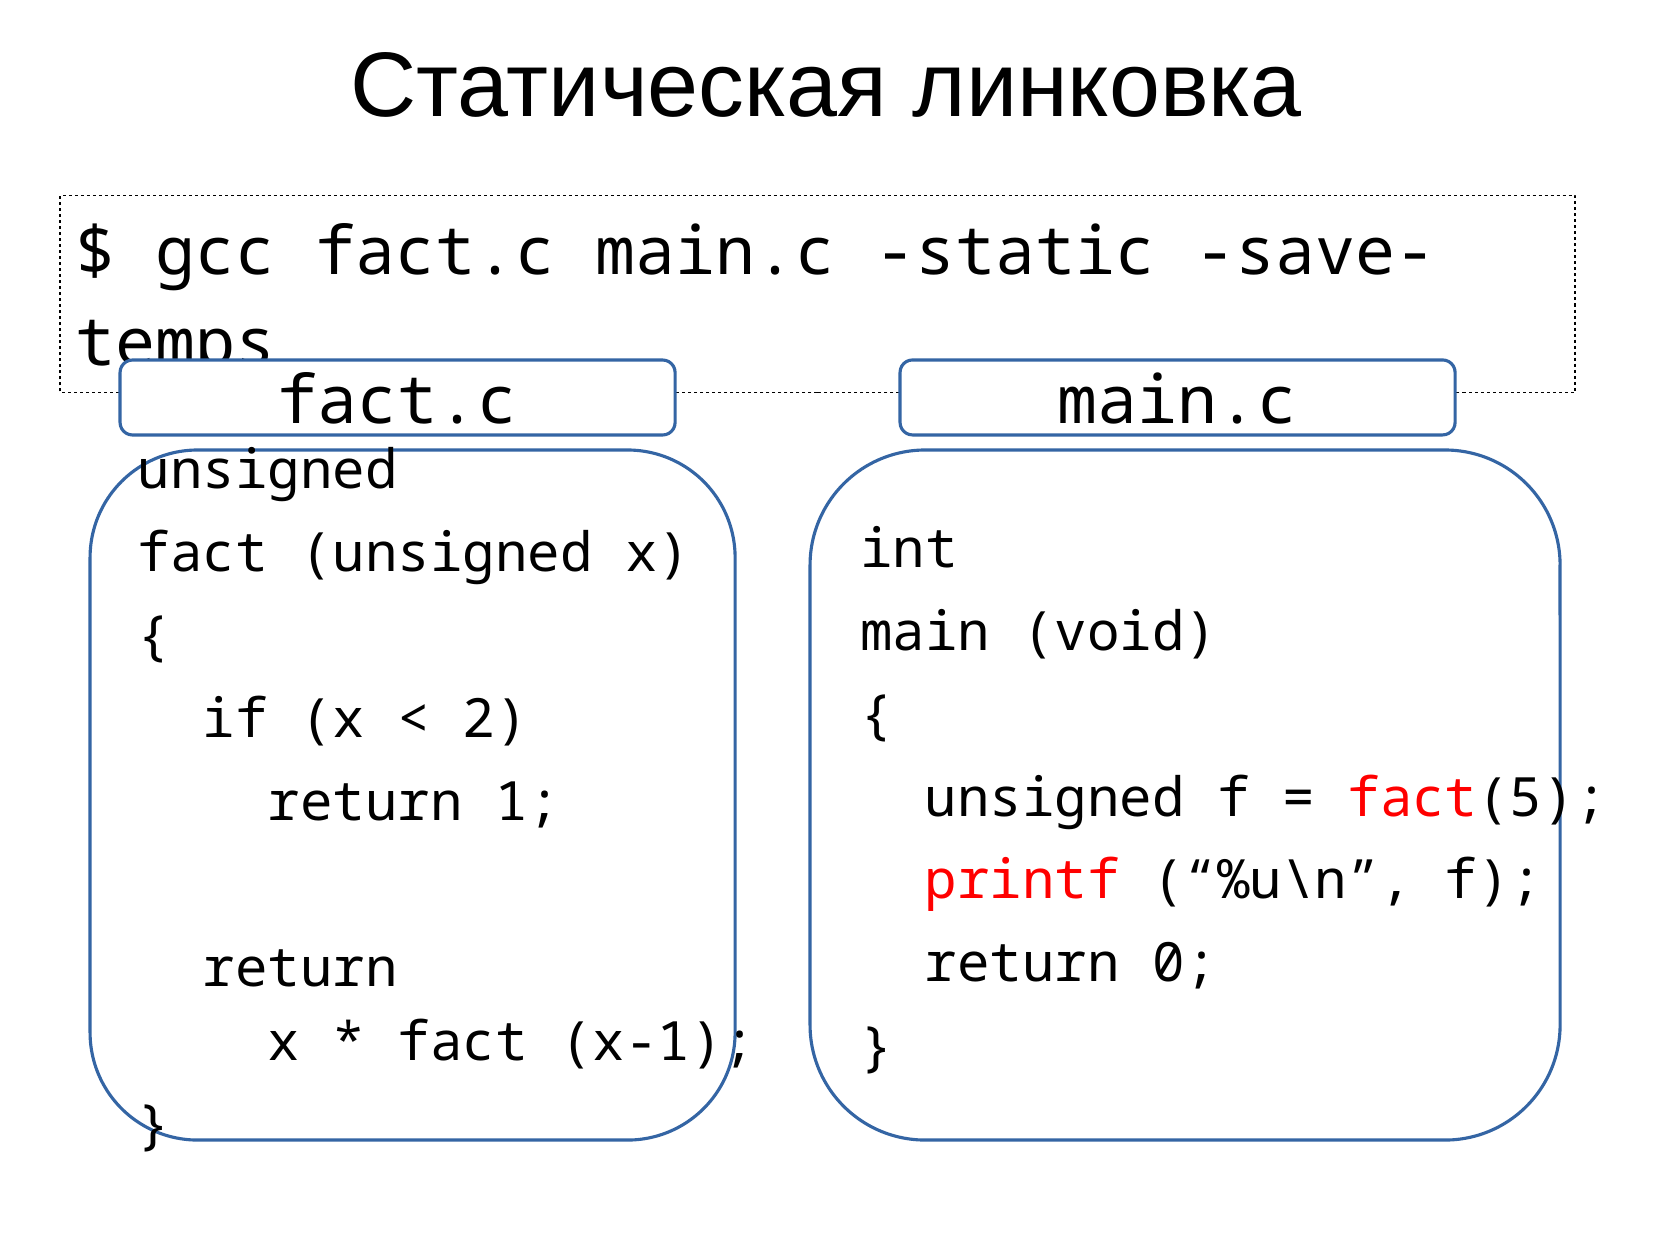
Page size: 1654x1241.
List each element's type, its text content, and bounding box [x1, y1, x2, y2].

text_box int main (void) { unsigned f = fact(5); printf (“%u\n”, f); return 0; } [810, 450, 1561, 1141]
text_box fact.c [120, 360, 676, 436]
text_box unsigned fact (unsigned x) { if (x < 2) return 1; return x * fact (x-1); } [90, 450, 736, 1141]
text_box main.c [900, 359, 1456, 435]
text_box $ gcc fact.c main.c -static -save-temps [60, 195, 1576, 367]
title Статическая линковка [82, 3, 1571, 166]
